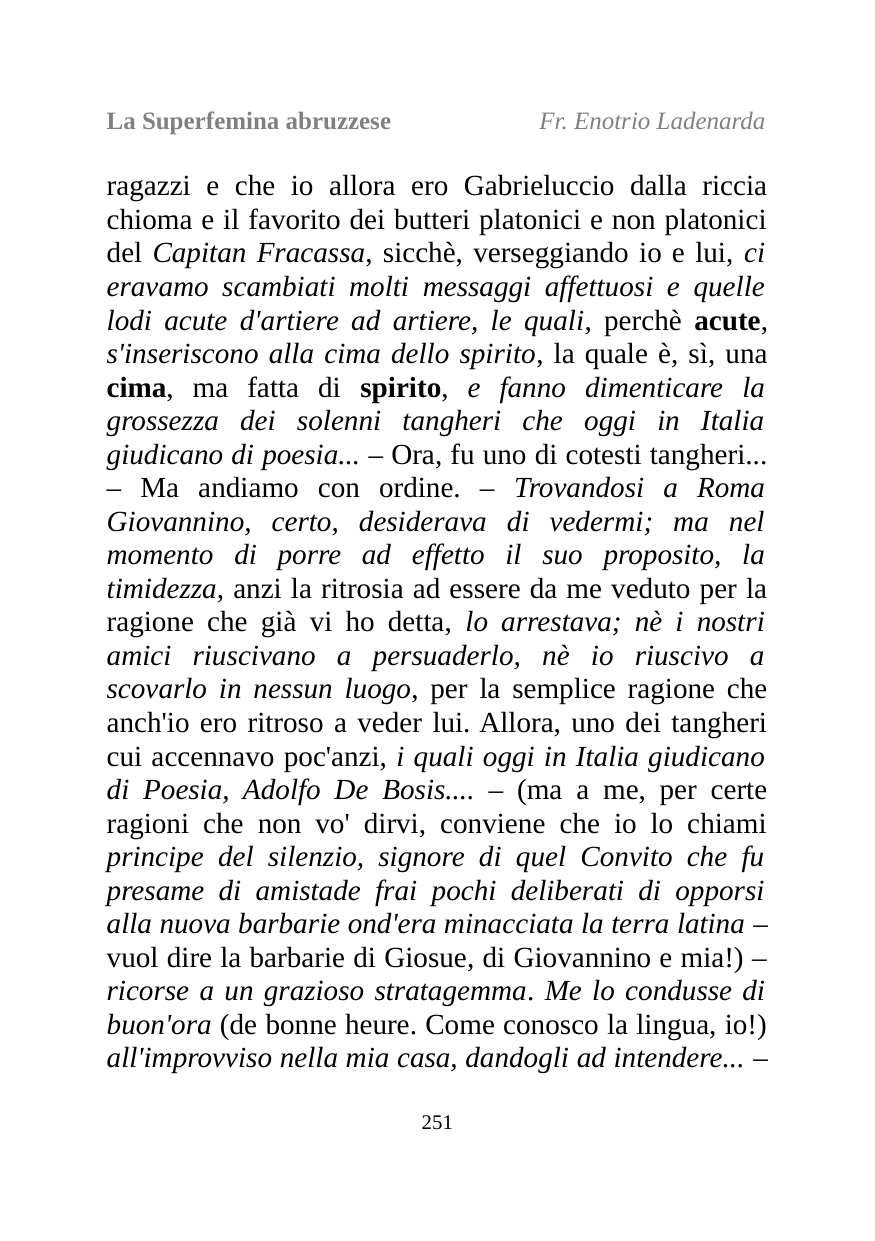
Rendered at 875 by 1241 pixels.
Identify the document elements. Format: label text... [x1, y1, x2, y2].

text ragazzi e che io allora ero Gabrieluccio dalla riccia chioma e il favorito dei butteri platonici e non platonici del Capitan Fracassa, sicchè, verseggiando io e lui, ci eravamo scambiati molti messaggi affettuosi e quelle lodi acute d'artiere ad artiere, le quali, perchè acute, s'inseriscono alla cima dello spirito, la quale è, sì, una cima, ma fatta di spirito, e fanno dimenticare la grossezza dei solenni tangheri che oggi in Italia giudicano di poesia... – Ora, fu uno di cotesti tangheri... – Ma andiamo con ordine. – Trovandosi a Roma Giovannino, certo, desiderava di vedermi; ma nel momento di porre ad effetto il suo proposito, la timidezza, anzi la ritrosia ad essere da me veduto per la ragione che già vi ho detta, lo arrestava; nè i nostri amici riuscivano a persuaderlo, nè io riuscivo a scovarlo in nessun luogo, per la semplice ragione che anch'io ero ritroso a veder lui. Allora, uno dei tangheri cui accennavo poc'anzi, i quali oggi in Italia giudicano di Poesia, Adolfo De Bosis.... – (ma a me, per certe ragioni che non vo' dirvi, conviene che io lo chiami principe del silenzio, signore di quel Convito che fu presame di amistade frai pochi deliberati di opporsi alla nuova barbarie ond'era minacciata la terra latina – vuol dire la barbarie di Giosue, di Giovannino e mia!) – ricorse a un grazioso stratagemma. Me lo condusse di buon'ora (de bonne heure. Come conosco la lingua, io!) all'improvviso nella mia casa, dandogli ad intendere... – [106, 168, 768, 1074]
